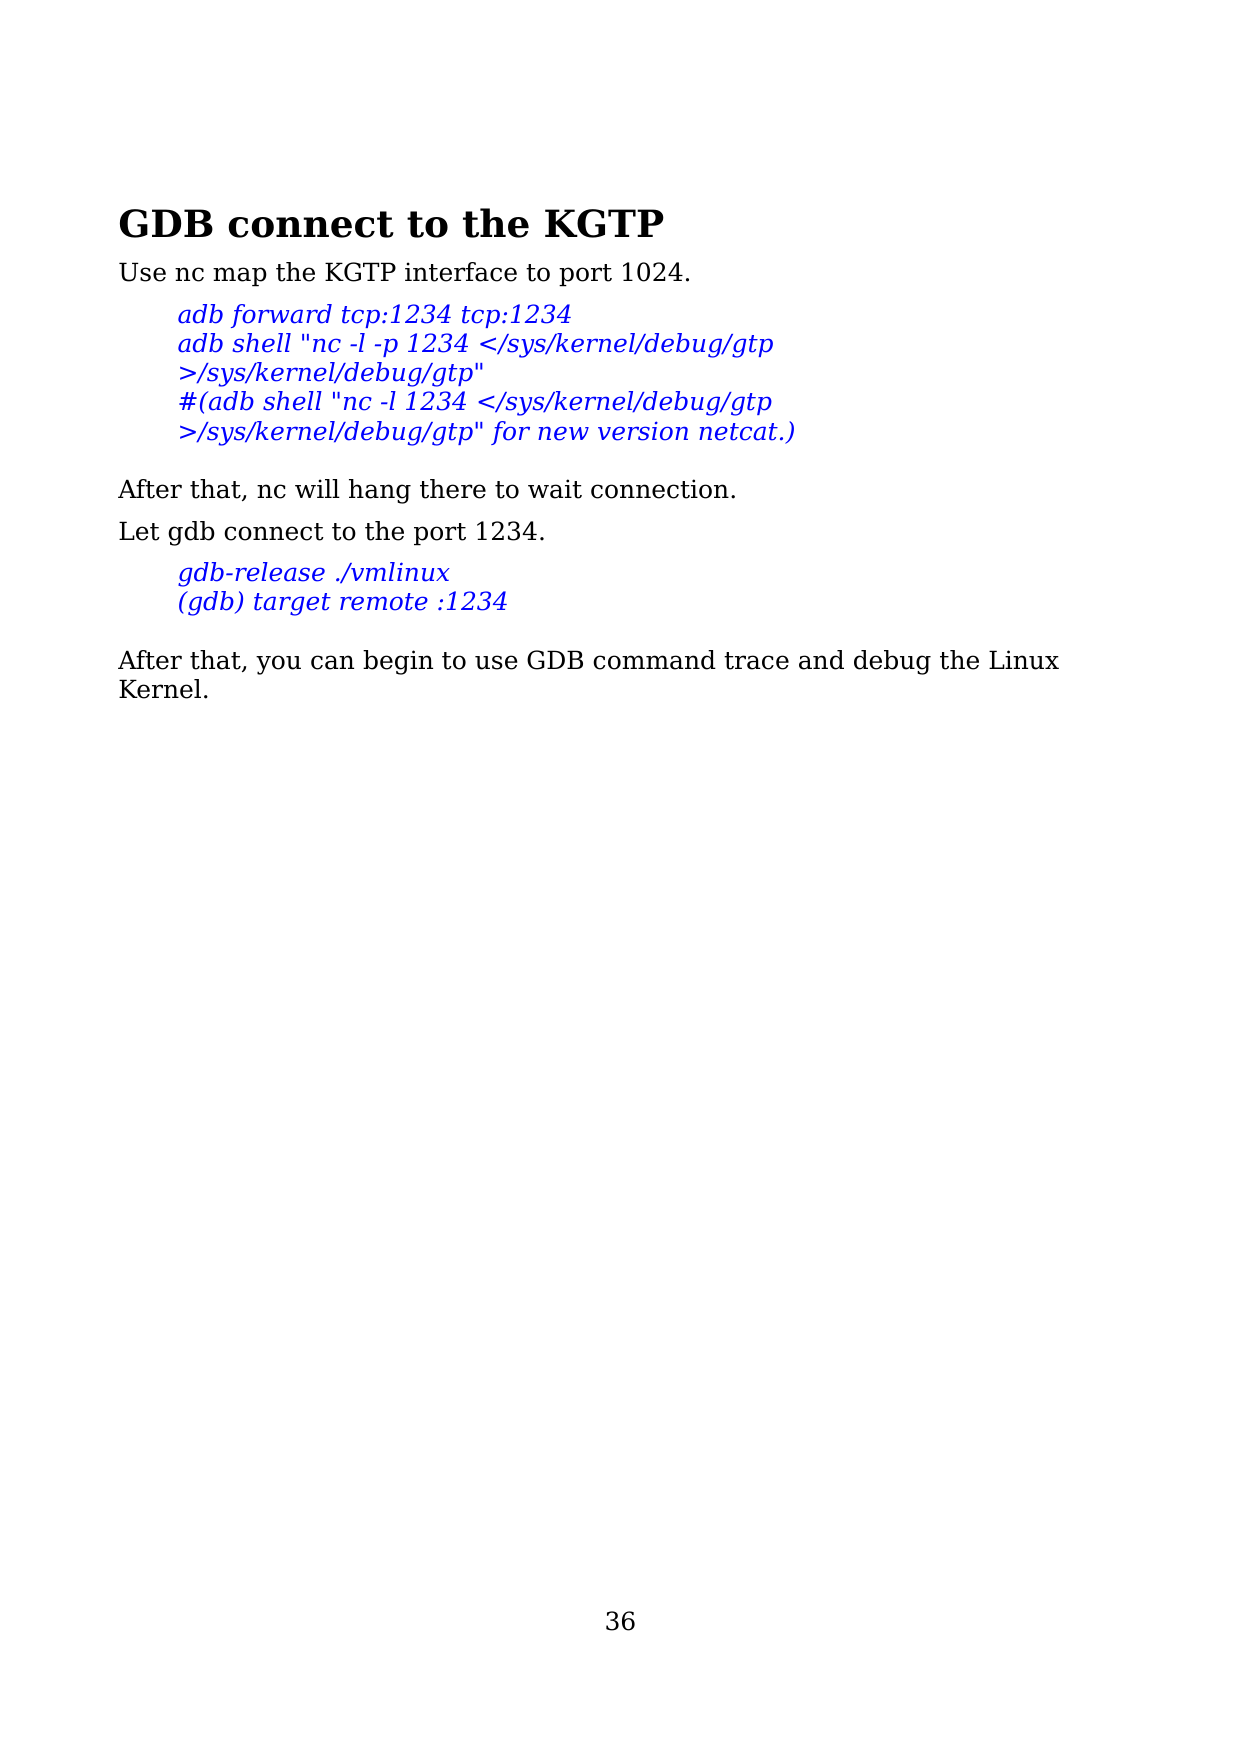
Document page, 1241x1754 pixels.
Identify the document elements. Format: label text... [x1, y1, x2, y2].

text Use nc map the KGTP interface to port 1024. [118, 258, 1122, 287]
text gdb-release ./vmlinux [177, 558, 1063, 587]
text adb forward tcp:1234 tcp:1234 [177, 300, 1063, 329]
text After that, you can begin to use GDB command trace and debug the Linux Kernel. [118, 646, 1122, 704]
text Let gdb connect to the port 1234. [118, 517, 1122, 546]
text #(adb shell "nc -l 1234 </sys/kernel/debug/gtp >/sys/kernel/debug/gtp" for new version netcat.) [177, 387, 1063, 446]
text (gdb) target remote :1234 [177, 587, 1063, 617]
subtitle GDB connect to the KGTP [118, 202, 1122, 246]
text adb shell "nc -l -p 1234 </sys/kernel/debug/gtp >/sys/kernel/debug/gtp" [177, 329, 1063, 387]
text After that, nc will hang there to wait connection. [118, 475, 1122, 504]
